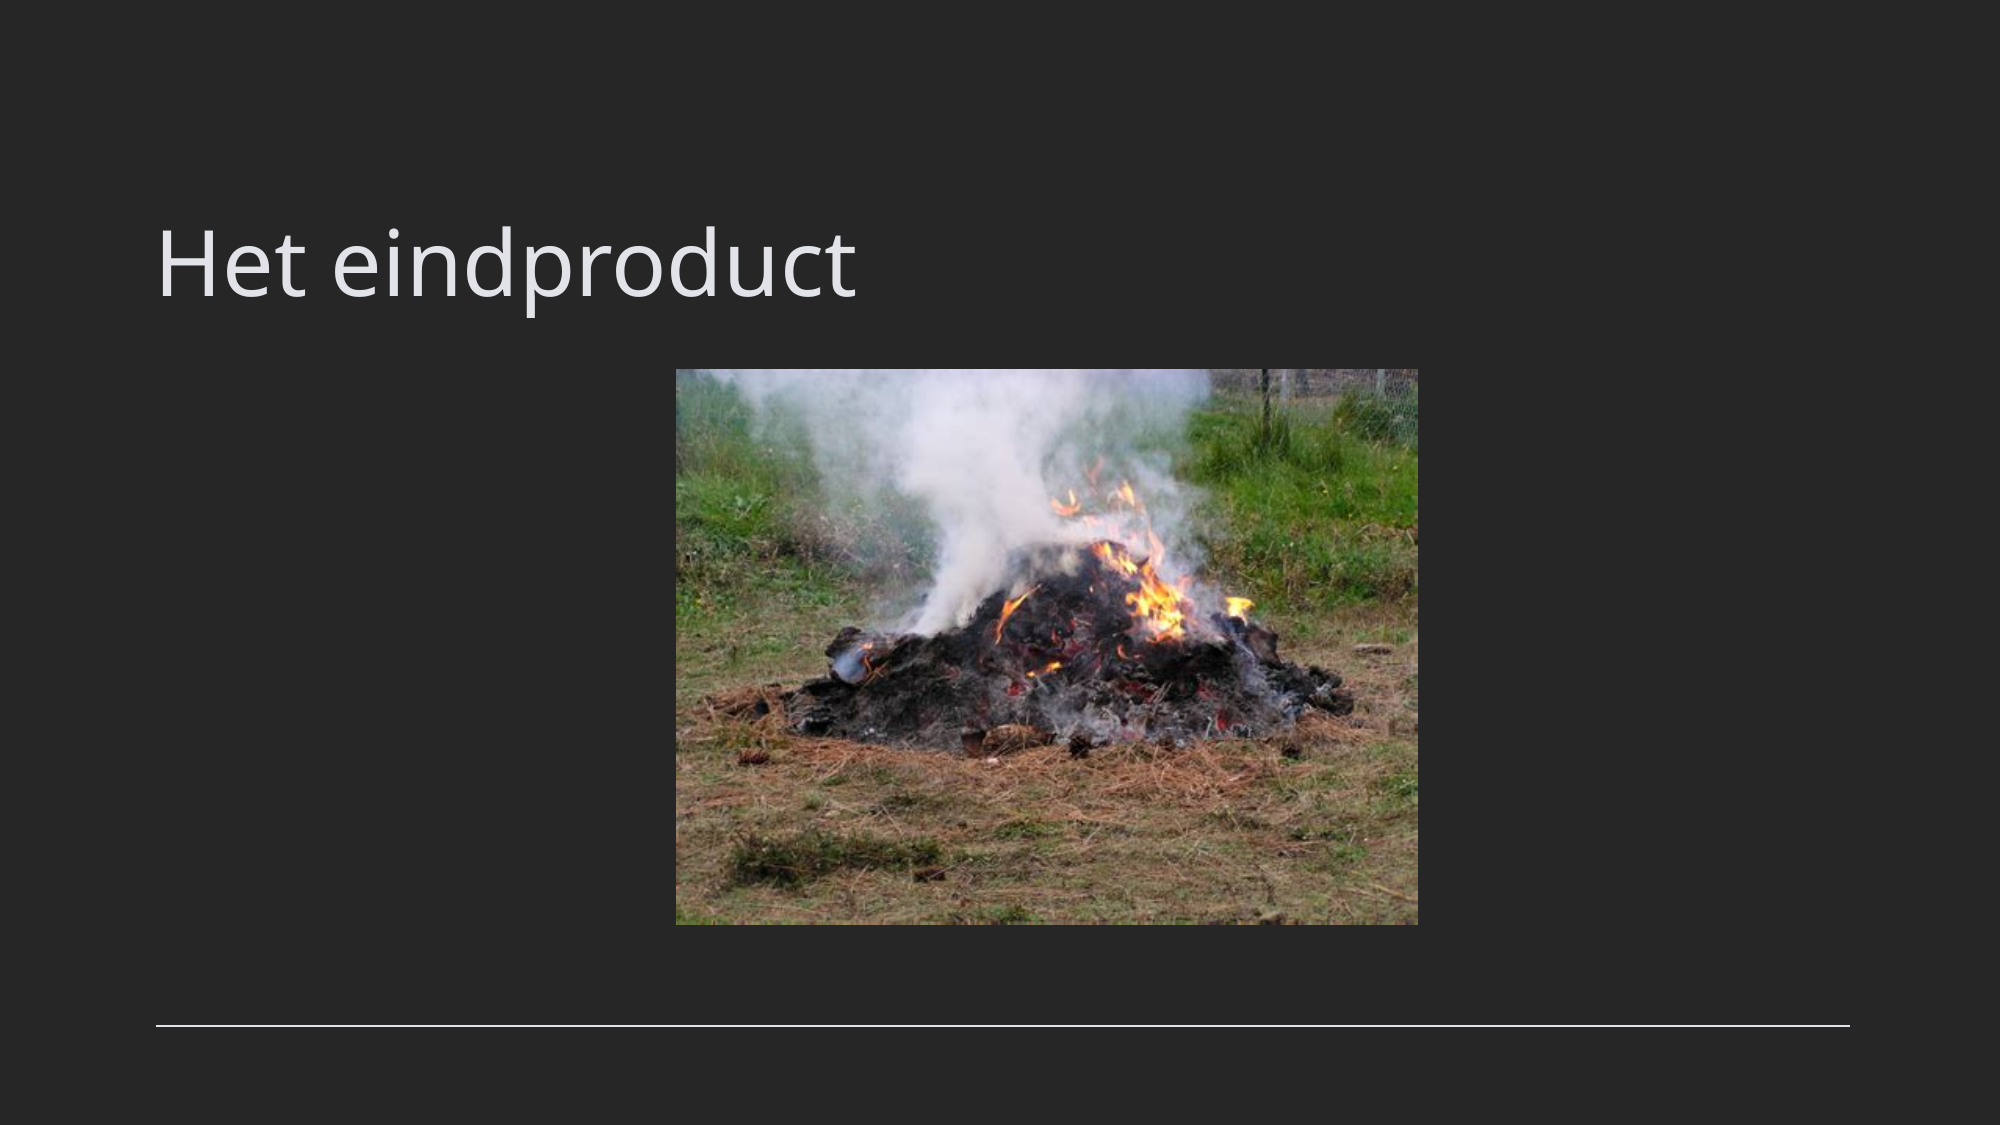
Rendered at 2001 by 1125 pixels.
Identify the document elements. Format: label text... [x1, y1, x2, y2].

title Het eindproduct [139, 143, 1850, 322]
picture [676, 369, 1418, 925]
